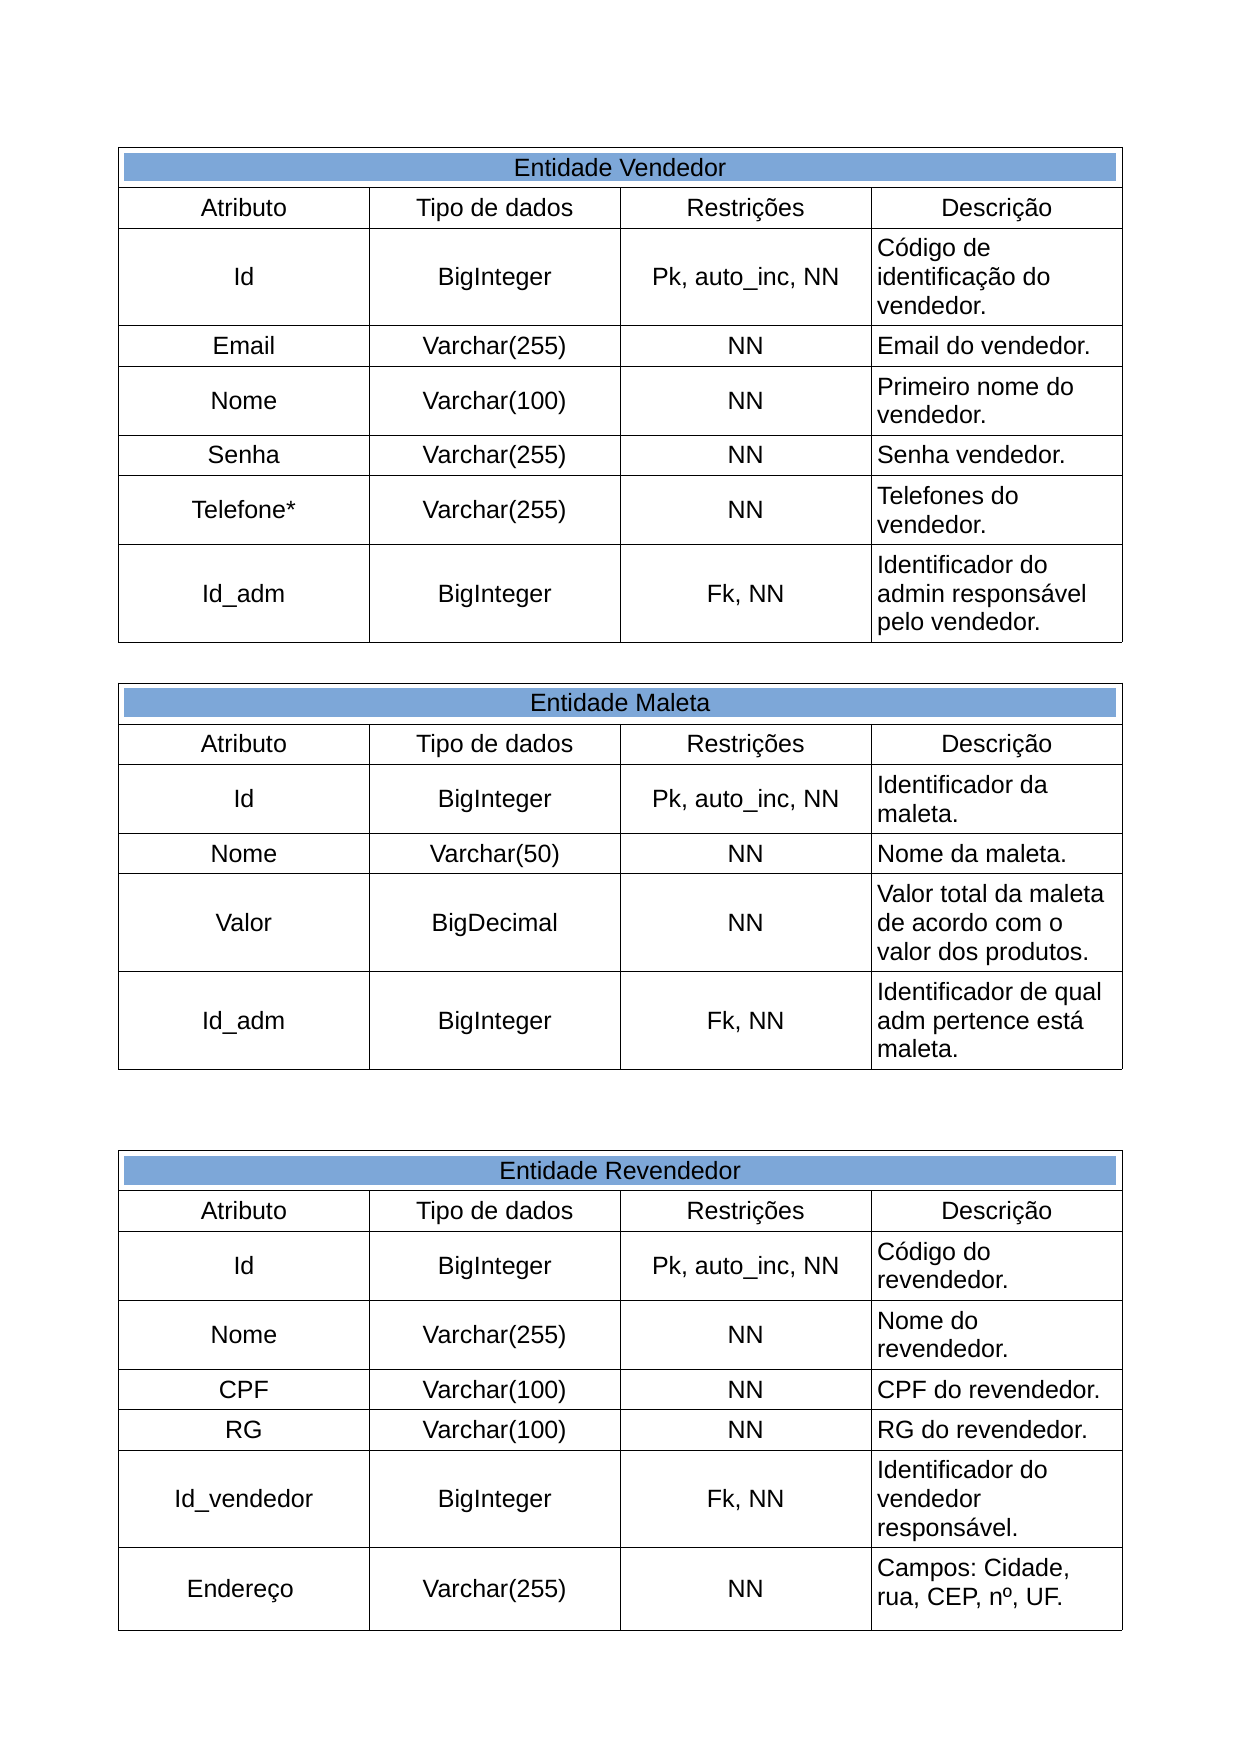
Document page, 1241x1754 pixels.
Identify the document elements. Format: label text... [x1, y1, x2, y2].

table_cell Varchar(50) [370, 834, 620, 873]
table_cell Varchar(255) [370, 476, 620, 544]
table_cell Fk, NN [621, 972, 871, 1069]
table_cell NN [621, 436, 871, 475]
table_cell Tipo de dados [370, 188, 620, 227]
table_cell Pk, auto_inc, NN [621, 229, 871, 325]
table_cell Valor [119, 874, 369, 971]
table_cell Id_vendedor [119, 1451, 369, 1547]
table_cell RG do revendedor. [872, 1410, 1122, 1449]
table_cell Varchar(255) [370, 1301, 620, 1369]
table_cell NN [621, 326, 871, 366]
table_cell Telefone* [119, 476, 369, 544]
table_cell Fk, NN [621, 1451, 871, 1547]
table_cell NN [621, 1301, 871, 1369]
table_cell Fk, NN [621, 545, 871, 642]
table_cell Código do revendedor. [872, 1232, 1122, 1300]
table_cell Senha [119, 436, 369, 475]
table_cell BigDecimal [370, 874, 620, 971]
table_cell BigInteger [370, 972, 620, 1069]
table_cell Email do vendedor. [872, 326, 1122, 366]
table_cell NN [621, 1370, 871, 1409]
table_cell Id [119, 1232, 369, 1300]
table_cell NN [621, 1548, 871, 1630]
table_cell CPF [119, 1370, 369, 1409]
table_cell Identificador de qual adm pertence está maleta. [872, 972, 1122, 1069]
table_header Entidade Maleta [119, 684, 1122, 724]
table_cell Nome da maleta. [872, 834, 1122, 873]
table_cell CPF do revendedor. [872, 1370, 1122, 1409]
table_cell Id [119, 765, 369, 833]
table_cell NN [621, 874, 871, 971]
table_cell RG [119, 1410, 369, 1449]
table_cell Nome do revendedor. [872, 1301, 1122, 1369]
table_cell NN [621, 367, 871, 435]
table_cell Varchar(255) [370, 436, 620, 475]
table_cell Nome [119, 834, 369, 873]
table_cell Atributo [119, 725, 369, 764]
table_cell Identificador do admin responsável pelo vendedor. [872, 545, 1122, 642]
table_header Entidade Vendedor [119, 148, 1122, 187]
table_cell Campos: Cidade, rua, CEP, nº, UF. [872, 1548, 1122, 1630]
table_cell Valor total da maleta de acordo com o valor dos produtos. [872, 874, 1122, 971]
table_cell Nome [119, 367, 369, 435]
table_cell Telefones do vendedor. [872, 476, 1122, 544]
table_cell BigInteger [370, 545, 620, 642]
table_cell Id_adm [119, 545, 369, 642]
table_cell Senha vendedor. [872, 436, 1122, 475]
table_cell Identificador da maleta. [872, 765, 1122, 833]
table_cell BigInteger [370, 765, 620, 833]
table_cell Restrições [621, 1191, 871, 1231]
table_cell BigInteger [370, 1232, 620, 1300]
table_cell Atributo [119, 1191, 369, 1231]
table_cell Descrição [872, 725, 1122, 764]
table_cell Tipo de dados [370, 1191, 620, 1231]
table_cell Varchar(255) [370, 326, 620, 366]
table_cell Identificador do vendedor responsável. [872, 1451, 1122, 1547]
table_cell NN [621, 476, 871, 544]
table_cell Descrição [872, 1191, 1122, 1231]
table_cell Email [119, 326, 369, 366]
table_cell Pk, auto_inc, NN [621, 765, 871, 833]
table_cell Varchar(100) [370, 1410, 620, 1449]
table_cell Nome [119, 1301, 369, 1369]
table_cell Código de identificação do vendedor. [872, 229, 1122, 325]
table_cell Primeiro nome do vendedor. [872, 367, 1122, 435]
table_cell NN [621, 1410, 871, 1449]
table_cell Varchar(100) [370, 367, 620, 435]
table_cell Restrições [621, 188, 871, 227]
table_cell Atributo [119, 188, 369, 227]
table_cell Pk, auto_inc, NN [621, 1232, 871, 1300]
table_cell BigInteger [370, 229, 620, 325]
table_cell Restrições [621, 725, 871, 764]
table_cell Varchar(100) [370, 1370, 620, 1409]
table_cell Tipo de dados [370, 725, 620, 764]
table_cell Id [119, 229, 369, 325]
table_cell Endereço [119, 1548, 369, 1630]
table_cell NN [621, 834, 871, 873]
table_cell Descrição [872, 188, 1122, 227]
table_cell Id_adm [119, 972, 369, 1069]
table_header Entidade Revendedor [119, 1151, 1122, 1190]
table_cell Varchar(255) [370, 1548, 620, 1630]
table_cell BigInteger [370, 1451, 620, 1547]
